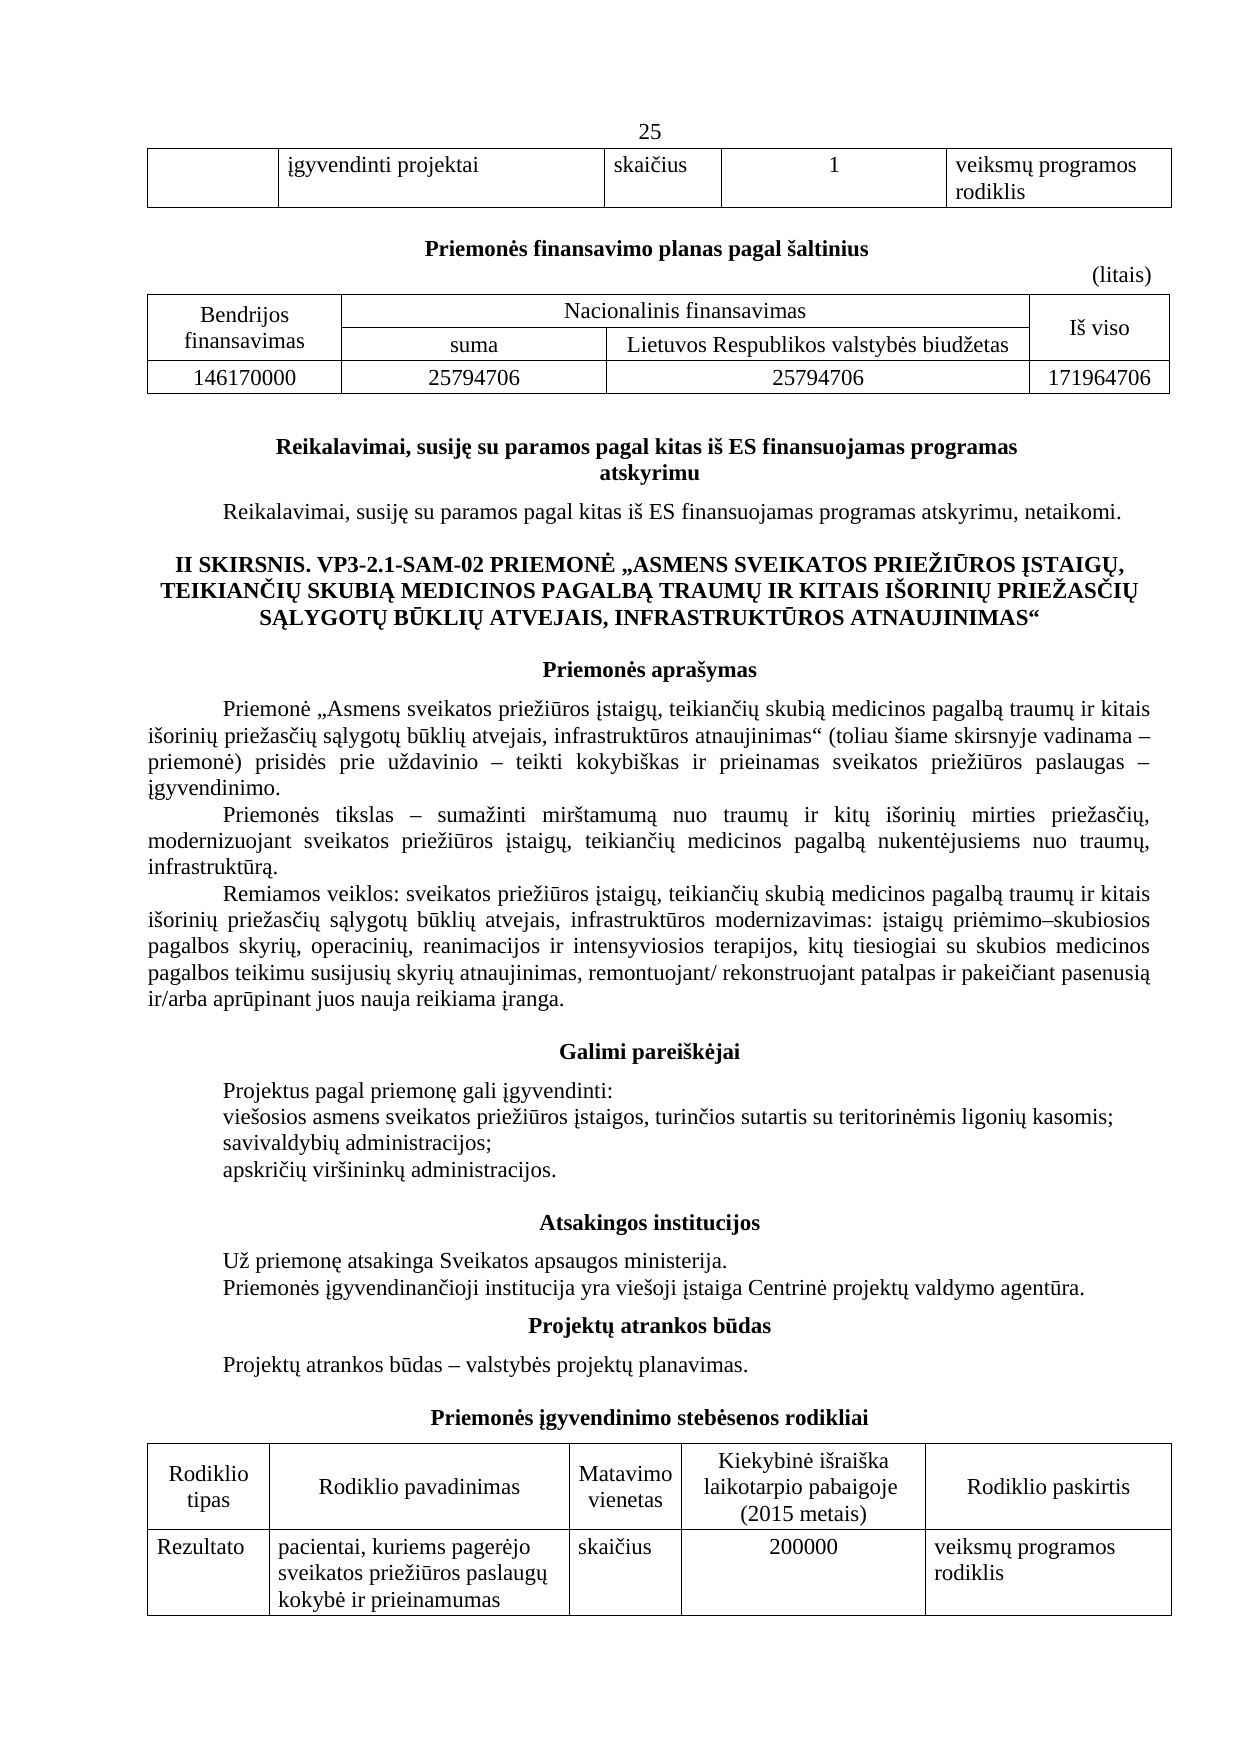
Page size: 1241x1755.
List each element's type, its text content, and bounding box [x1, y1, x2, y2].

subtitle Reikalavimai, susiję su paramos pagal kitas iš ES finansuojamas programas atskyrimu [148, 433, 1152, 486]
table_cell veiksmų programos rodiklis [947, 149, 1171, 207]
text viešosios asmens sveikatos priežiūros įstaigos, turinčios sutartis su teritorinėmis ligonių kasomis; [148, 1103, 1152, 1129]
table_cell skaičius [605, 149, 721, 207]
table_header Iš viso [1030, 295, 1169, 360]
text apskričių viršininkų administracijos. [148, 1156, 1152, 1182]
table_cell suma [342, 328, 606, 360]
table_cell veiksmų programos rodiklis [926, 1530, 1171, 1615]
table_cell 171964706 [1030, 361, 1169, 393]
subtitle Reikalavimai, susiję su paramos pagal kitas iš ES finansuojamas programas atskyrimu, netaikomi. [148, 498, 1152, 525]
table_cell 200000 [682, 1530, 925, 1615]
text Priemonė „Asmens sveikatos priežiūros įstaigų, teikiančių skubią medicinos pagalbą traumų ir kitais išorinių priežasčių sąlygotų būklių atvejais, infrastruktūros atnaujinimas“ (toliau šiame skirsnyje vadinama – priemonė) prisidės prie uždavinio – teikti kokybiškas ir prieinamas sveikatos priežiūros paslaugas – įgyvendinimo. [148, 695, 1152, 801]
table_header Matavimo vienetas [570, 1444, 681, 1529]
text (litais) [148, 261, 1152, 287]
table_cell 25794706 [342, 361, 606, 393]
text Atsakingos institucijos [148, 1208, 1152, 1235]
table_cell įgyvendinti projektai [279, 149, 604, 207]
table_header Rodiklio pavadinimas [270, 1444, 569, 1529]
text Projektus pagal priemonę gali įgyvendinti: [148, 1077, 1152, 1103]
table_cell 146170000 [148, 361, 341, 393]
table_cell [148, 149, 278, 207]
text Projektų atrankos būdas [148, 1313, 1152, 1339]
text savivaldybių administracijos; [148, 1129, 1152, 1156]
table_header Rodiklio tipas [148, 1444, 269, 1529]
table_cell skaičius [570, 1530, 681, 1615]
table_cell 1 [722, 149, 946, 207]
table_header Rodiklio paskirtis [926, 1444, 1171, 1529]
table_cell 25794706 [607, 361, 1029, 393]
text Galimi pareiškėjai [148, 1038, 1152, 1064]
text Projektų atrankos būdas – valstybės projektų planavimas. [148, 1351, 1152, 1378]
text Priemonės įgyvendinimo stebėsenos rodikliai [148, 1404, 1152, 1431]
subtitle II SKIRSNIS. VP3-2.1-SAM-02 PRIEMONĖ „ASMENS SVEIKATOS PRIEŽIŪROS ĮSTAIGŲ, TEIKIANČIŲ SKUBIĄ MEDICINOS PAGALBĄ TRAUMŲ IR KITAIS IŠORINIŲ PRIEŽASČIŲ SĄLYGOTŲ BŪKLIŲ ATVEJAIS, INFRASTRUKTŪROS ATNAUJINIMAS“ [148, 551, 1152, 630]
text Priemonės aprašymas [148, 656, 1152, 683]
table_cell Rezultato [148, 1530, 269, 1615]
text Priemonės tikslas – sumažinti mirštamumą nuo traumų ir kitų išorinių mirties priežasčių, modernizuojant sveikatos priežiūros įstaigų, teikiančių medicinos pagalbą nukentėjusiems nuo traumų, infrastruktūrą. [148, 801, 1152, 880]
table_cell pacientai, kuriems pagerėjo sveikatos priežiūros paslaugų kokybė ir prieinamumas [270, 1530, 569, 1615]
table_header Kiekybinė išraiška laikotarpio pabaigoje (2015 metais) [682, 1444, 925, 1529]
text Remiamos veiklos: sveikatos priežiūros įstaigų, teikiančių skubią medicinos pagalbą traumų ir kitais išorinių priežasčių sąlygotų būklių atvejais, infrastruktūros modernizavimas: įstaigų priėmimo–skubiosios pagalbos skyrių, operacinių, reanimacijos ir intensyviosios terapijos, kitų tiesiogiai su skubios medicinos pagalbos teikimu susijusių skyrių atnaujinimas, remontuojant/ rekonstruojant patalpas ir pakeičiant pasenusią ir/arba aprūpinant juos nauja reikiama įranga. [148, 880, 1152, 1012]
table_cell Lietuvos Respublikos valstybės biudžetas [607, 328, 1029, 360]
table_header Bendrijos finansavimas [148, 295, 341, 360]
text Už priemonę atsakinga Sveikatos apsaugos ministerija. [148, 1247, 1152, 1274]
table_header Nacionalinis finansavimas [342, 295, 1029, 327]
text Priemonės finansavimo planas pagal šaltinius [148, 234, 1152, 261]
text Priemonės įgyvendinančioji institucija yra viešoji įstaiga Centrinė projektų valdymo agentūra. [148, 1274, 1152, 1300]
